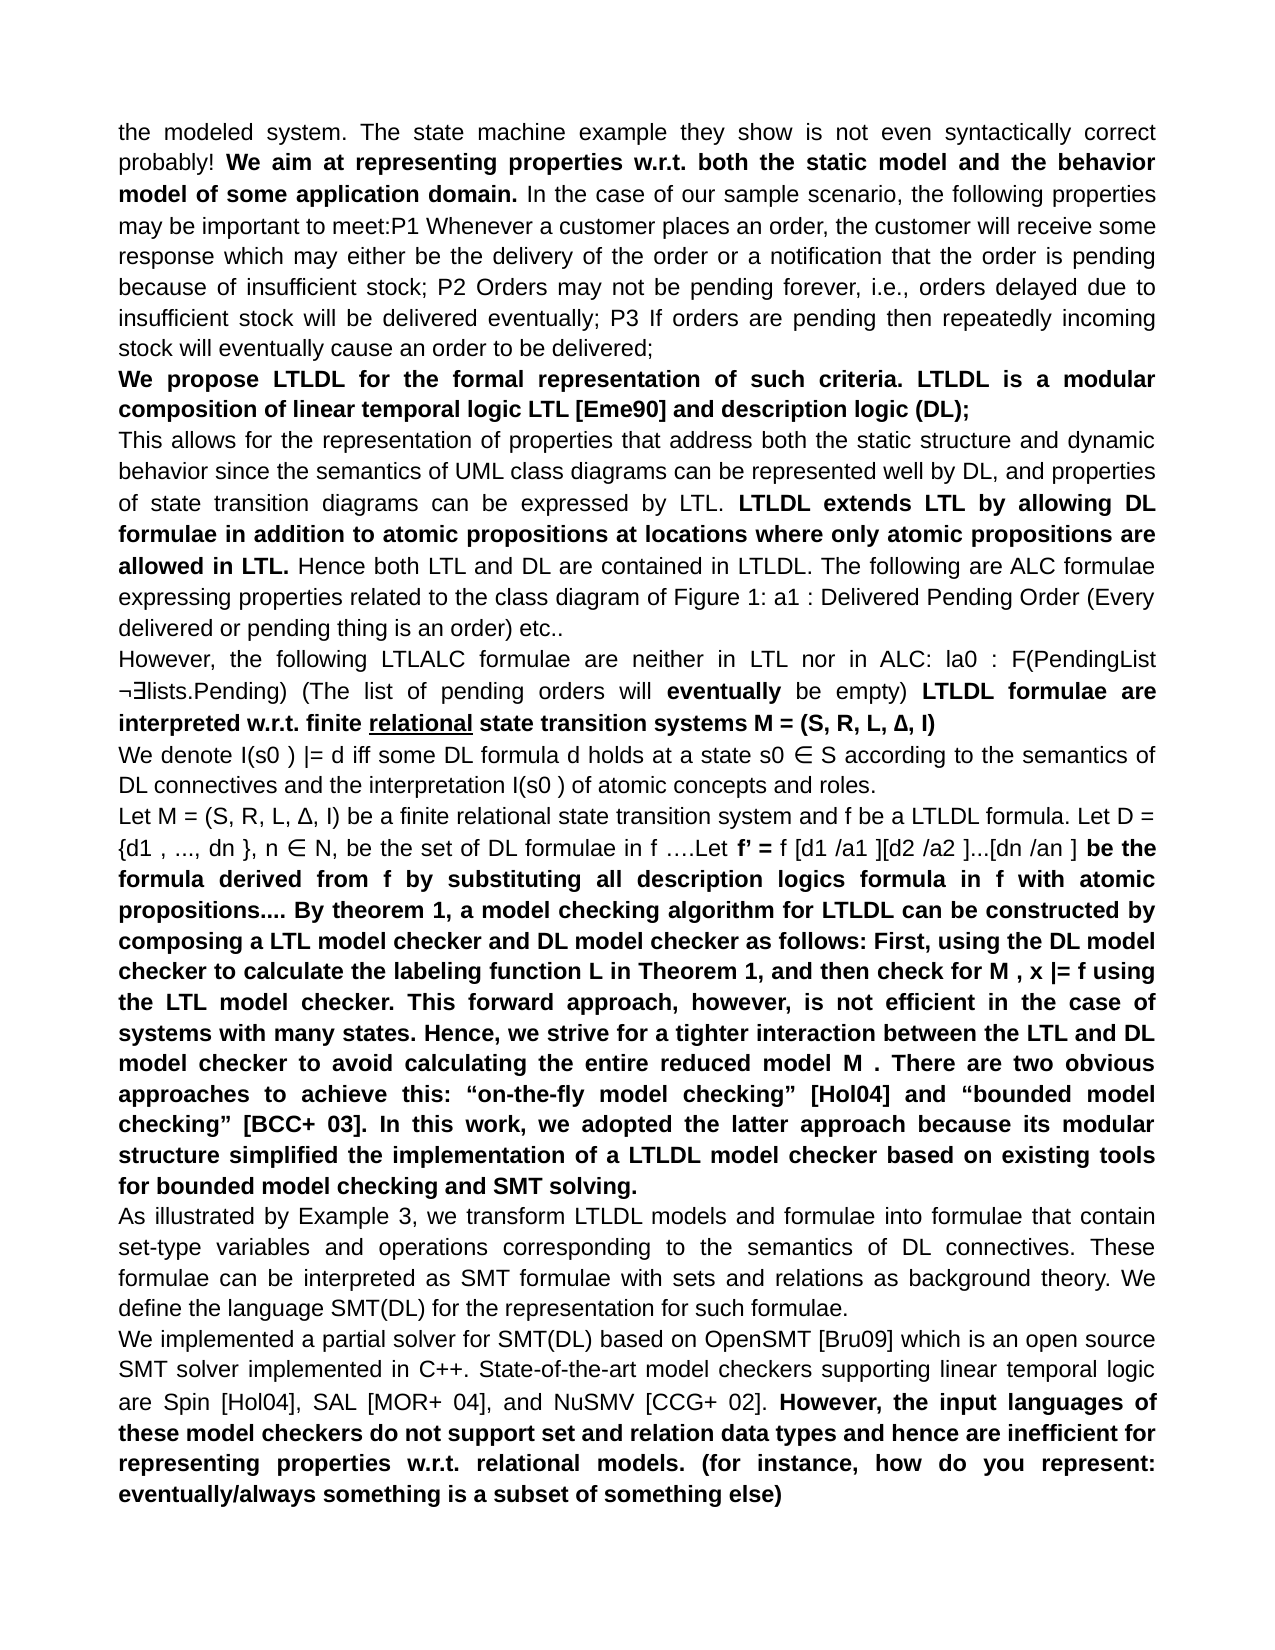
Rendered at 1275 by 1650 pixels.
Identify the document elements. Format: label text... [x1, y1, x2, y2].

text This allows for the representation of properties that address both the static structure and dynamic behavior since the semantics of UML class diagrams can be represented well by DL, and properties of state transition diagrams can be expressed by LTL. LTLDL extends LTL by allowing DL formulae in addition to atomic propositions at locations where only atomic propositions are allowed in LTL. Hence both LTL and DL are contained in LTLDL. The following are ALC formulae expressing properties related to the class diagram of Figure 1: a1 : Delivered Pending Order (Every delivered or pending thing is an order) etc.. [118, 426, 1157, 641]
text the modeled system. The state machine example they show is not even syntactically correct probably! We aim at representing properties w.r.t. both the static model and the behavior model of some application domain. In the case of our sample scenario, the following properties may be important to meet:P1 Whenever a customer places an order, the customer will receive some response which may either be the delivery of the order or a notification that the order is pending because of insufficient stock; P2 Orders may not be pending forever, i.e., orders delayed due to insufficient stock will be delivered eventually; P3 If orders are pending then repeatedly incoming stock will eventually cause an order to be delivered; [118, 118, 1157, 361]
text We propose LTLDL for the formal representation of such criteria. LTLDL is a modular composition of linear temporal logic LTL [Eme90] and description logic (DL); [118, 365, 1157, 423]
text We denote I(s0 ) |= d iff some DL formula d holds at a state s0 ∈ S according to the semantics of DL connectives and the interpretation I(s0 ) of atomic concepts and roles. [118, 741, 1157, 799]
text We implemented a partial solver for SMT(DL) based on OpenSMT [Bru09] which is an open source SMT solver implemented in C++. State-of-the-art model checkers supporting linear temporal logic are Spin [Hol04], SAL [MOR+ 04], and NuSMV [CCG+ 02]. However, the input languages of these model checkers do not support set and relation data types and hence are inefficient for representing properties w.r.t. relational models. (for instance, how do you represent: eventually/always something is a subset of something else) [118, 1325, 1157, 1507]
text Let M = (S, R, L, ∆, I) be a finite relational state transition system and f be a LTLDL formula. Let D = {d1 , ..., dn }, n ∈ N, be the set of DL formulae in f ….Let f’ = f [d1 /a1 ][d2 /a2 ]...[dn /an ] be the formula derived from f by substituting all description logics formula in f with atomic propositions.... By theorem 1, a model checking algorithm for LTLDL can be constructed by composing a LTL model checker and DL model checker as follows: First, using the DL model checker to calculate the labeling function L in Theorem 1, and then check for M , x |= f using the LTL model checker. This forward approach, however, is not efficient in the case of systems with many states. Hence, we strive for a tighter interaction between the LTL and DL model checker to avoid calculating the entire reduced model M . There are two obvious approaches to achieve this: “on-the-fly model checking” [Hol04] and “bounded model checking” [BCC+ 03]. In this work, we adopted the latter approach because its modular structure simplified the implementation of a LTLDL model checker based on existing tools for bounded model checking and SMT solving. [118, 802, 1157, 1199]
text However, the following LTLALC formulae are neither in LTL nor in ALC: la0 : F(PendingList ¬∃lists.Pending) (The list of pending orders will eventually be empty) LTLDL formulae are interpreted w.r.t. finite relational state transition systems M = (S, R, L, ∆, I) [118, 645, 1157, 737]
text As illustrated by Example 3, we transform LTLDL models and formulae into formulae that contain set-type variables and operations corresponding to the semantics of DL connectives. These formulae can be interpreted as SMT formulae with sets and relations as background theory. We define the language SMT(DL) for the representation for such formulae. [118, 1203, 1157, 1321]
